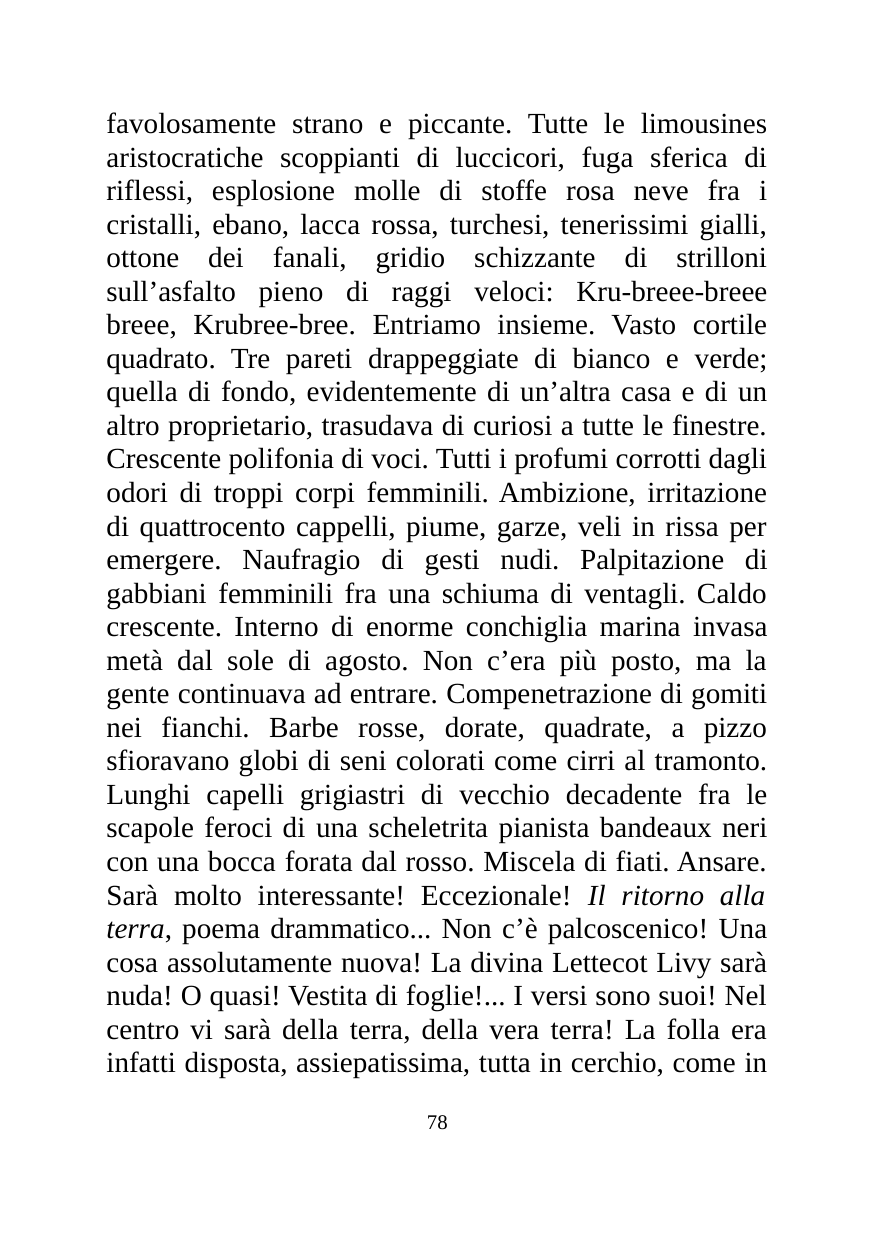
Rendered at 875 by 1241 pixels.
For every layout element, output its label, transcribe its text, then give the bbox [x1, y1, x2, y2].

text favolosamente strano e piccante. Tutte le limousines aristocratiche scoppianti di luccicori, fuga sferica di riflessi, esplosione molle di stoffe rosa neve fra i cristalli, ebano, lacca rossa, turchesi, tenerissimi gialli, ottone dei fanali, gridio schizzante di strilloni sull’asfalto pieno di raggi veloci: Kru-breee-breee breee, Krubree-bree. Entriamo insieme. Vasto cortile quadrato. Tre pareti drappeggiate di bianco e verde; quella di fondo, evidentemente di un’altra casa e di un altro proprietario, trasudava di curiosi a tutte le finestre. Crescente polifonia di voci. Tutti i profumi corrotti dagli odori di troppi corpi femminili. Ambizione, irritazione di quattrocento cappelli, piume, garze, veli in rissa per emergere. Naufragio di gesti nudi. Palpitazione di gabbiani femminili fra una schiuma di ventagli. Caldo crescente. Interno di enorme conchiglia marina invasa metà dal sole di agosto. Non c’era più posto, ma la gente continuava ad entrare. Compenetrazione di gomiti nei fianchi. Barbe rosse, dorate, quadrate, a pizzo sfioravano globi di seni colorati come cirri al tramonto. Lunghi capelli grigiastri di vecchio decadente fra le scapole feroci di una scheletrita pianista bandeaux neri con una bocca forata dal rosso. Miscela di fiati. Ansare. Sarà molto interessante! Eccezionale! Il ritorno alla terra, poema drammatico... Non c’è palcoscenico! Una cosa assolutamente nuova! La divina Lettecot Livy sarà nuda! O quasi! Vestita di foglie!... I versi sono suoi! Nel centro vi sarà della terra, della vera terra! La folla era infatti disposta, assiepatissima, tutta in cerchio, come in [106, 106, 768, 1079]
